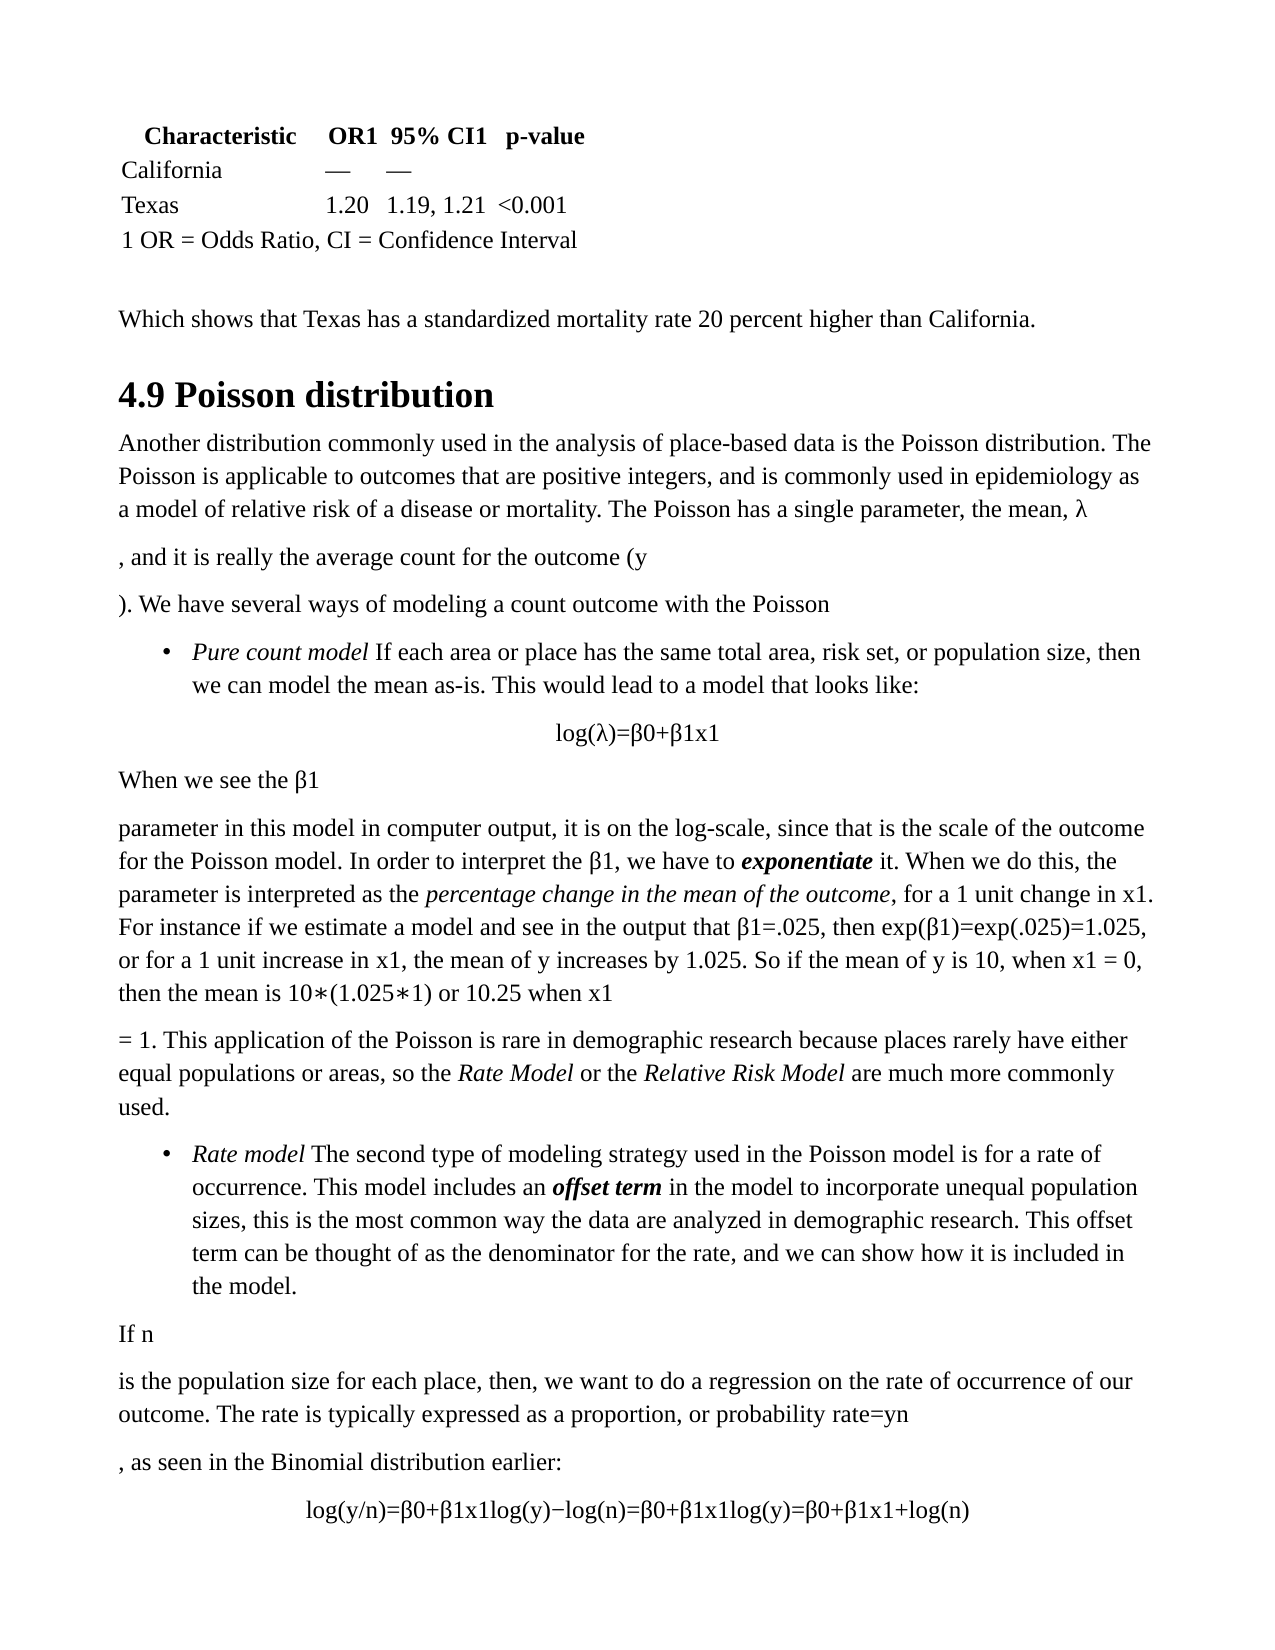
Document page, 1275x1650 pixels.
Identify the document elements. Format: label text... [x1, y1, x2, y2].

table_cell — [383, 153, 494, 187]
text parameter in this model in computer output, it is on the log-scale, since that is the scale of the outcome for the Poisson model. In order to interpret the β1, we have to exponentiate it. When we do this, the parameter is interpreted as the percentage change in the mean of the outcome, for a 1 unit change in x1. For instance if we estimate a model and see in the output that β1=.025, then exp(β1)=exp(.025)=1.025, or for a 1 unit increase in x1, the mean of y increases by 1.025. So if the mean of y is 10, when x1 = 0, then the mean is 10∗(1.025∗1) or 10.25 when x1 [118, 813, 1157, 1007]
table_header Characteristic [118, 118, 322, 153]
text , as seen in the Binomial distribution earlier: [118, 1447, 1157, 1476]
list Pure count model If each area or place has the same total area, risk set, or population size, then we can model the mean as-is. This would lead to a model that looks like: [162, 637, 1157, 699]
table_cell California [118, 153, 322, 187]
text Another distribution commonly used in the analysis of place-based data is the Poisson distribution. The Poisson is applicable to outcomes that are positive integers, and is commonly used in epidemiology as a model of relative risk of a disease or mortality. The Poisson has a single parameter, the mean, λ [118, 428, 1157, 523]
subtitle 4.9 Poisson distribution [118, 372, 1157, 416]
table_cell [494, 153, 596, 187]
table_header OR1 [322, 118, 383, 153]
text , and it is really the average count for the outcome (y [118, 542, 1157, 571]
table_cell — [322, 153, 383, 187]
text ). We have several ways of modeling a count outcome with the Poisson [118, 589, 1157, 618]
table_cell Texas [118, 187, 322, 222]
table_cell 1 OR = Odds Ratio, CI = Confidence Interval [118, 222, 596, 256]
text Which shows that Texas has a standardized mortality rate 20 percent higher than California. [118, 304, 1157, 333]
list Rate model The second type of modeling strategy used in the Poisson model is for a rate of occurrence. This model includes an offset term in the model to incorporate unequal population sizes, this is the most common way the data are analyzed in demographic research. This offset term can be thought of as the denominator for the rate, and we can show how it is included in the model. [162, 1139, 1157, 1300]
table_header 95% CI1 [383, 118, 494, 153]
table_cell <0.001 [494, 187, 596, 222]
text log(y/n)=β0+β1x1log(y)−log(n)=β0+β1x1log(y)=β0+β1x1+log(n) [118, 1495, 1157, 1523]
text log(λ)=β0+β1x1 [118, 718, 1157, 746]
text is the population size for each place, then, we want to do a regression on the rate of occurrence of our outcome. The rate is typically expressed as a proportion, or probability rate=yn [118, 1366, 1157, 1428]
text If n [118, 1319, 1157, 1348]
table_header p-value [494, 118, 596, 153]
text = 1. This application of the Poisson is rare in demographic research because places rarely have either equal populations or areas, so the Rate Model or the Relative Risk Model are much more commonly used. [118, 1026, 1157, 1120]
table_cell 1.20 [322, 187, 383, 222]
table_cell 1.19, 1.21 [383, 187, 494, 222]
text When we see the β1 [118, 765, 1157, 794]
